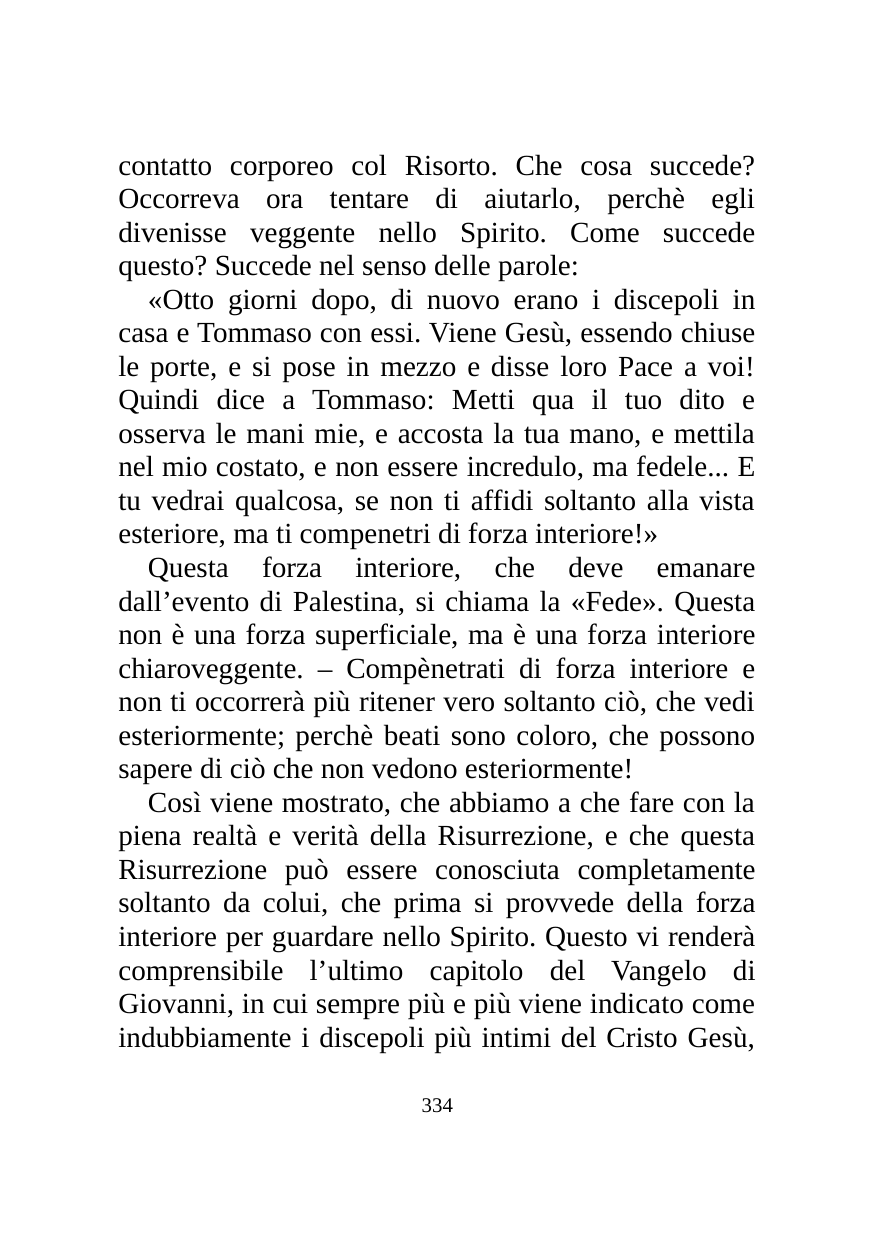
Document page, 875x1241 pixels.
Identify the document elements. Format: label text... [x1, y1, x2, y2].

text Questa forza interiore, che deve emanare dall’evento di Palestina, si chiama la «Fede». Questa non è una forza superficiale, ma è una forza interiore chiaroveggente. – Compènetrati di forza interiore e non ti occorrerà più ritener vero soltanto ciò, che vedi esteriormente; perchè beati sono coloro, che possono sapere di ciò che non vedono esteriormente! [118, 550, 756, 785]
text Così viene mostrato, che abbiamo a che fare con la piena realtà e verità della Risurrezione, e che questa Risurrezione può essere conosciuta completamente soltanto da colui, che prima si provvede della forza interiore per guardare nello Spirito. Questo vi renderà comprensibile l’ultimo capitolo del Vangelo di Giovanni, in cui sempre più e più viene indicato come indubbiamente i discepoli più intimi del Cristo Gesù, [118, 785, 756, 1053]
text contatto corporeo col Risorto. Che cosa succede? Occorreva ora tentare di aiutarlo, perchè egli divenisse veggente nello Spirito. Come succede questo? Succede nel senso delle parole: [118, 148, 756, 282]
text «Otto giorni dopo, di nuovo erano i discepoli in casa e Tommaso con essi. Viene Gesù, essendo chiuse le porte, e si pose in mezzo e disse loro Pace a voi! Quindi dice a Tommaso: Metti qua il tuo dito e osserva le mani mie, e accosta la tua mano, e mettila nel mio costato, e non essere incredulo, ma fedele... E tu vedrai qualcosa, se non ti affidi soltanto alla vista esteriore, ma ti compenetri di forza interiore!» [118, 282, 756, 550]
